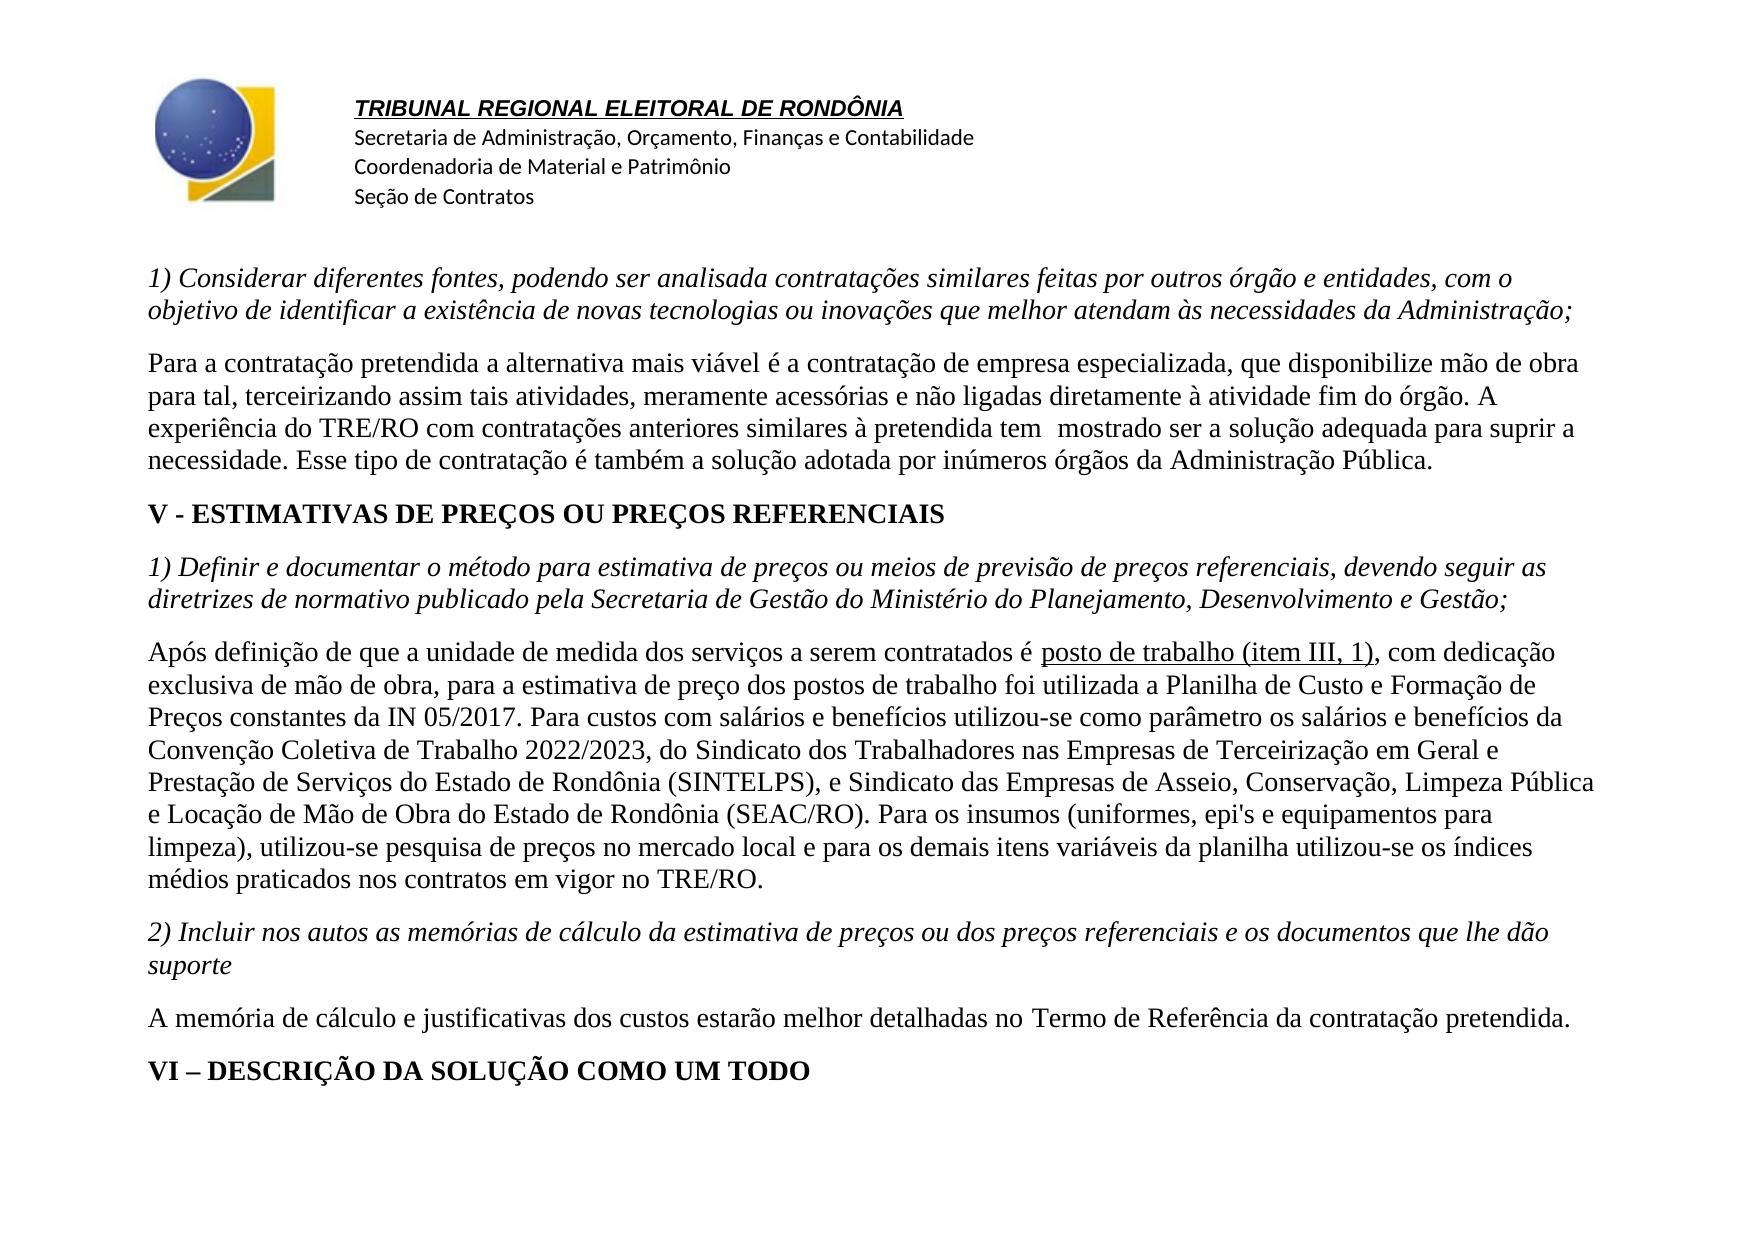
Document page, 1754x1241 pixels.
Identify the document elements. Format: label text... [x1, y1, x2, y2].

text A memória de cálculo e justificativas dos custos estarão melhor detalhadas no Termo de Referência da contratação pretendida. [148, 1001, 1606, 1033]
text Após definição de que a unidade de medida dos serviços a serem contratados é posto de trabalho (item III, 1), com dedicação exclusiva de mão de obra, para a estimativa de preço dos postos de trabalho foi utilizada a Planilha de Custo e Formação de Preços constantes da IN 05/2017. Para custos com salários e benefícios utilizou-se como parâmetro os salários e benefícios da Convenção Coletiva de Trabalho 2022/2023, do Sindicato dos Trabalhadores nas Empresas de Terceirização em Geral e Prestação de Serviços do Estado de Rondônia (SINTELPS), e Sindicato das Empresas de Asseio, Conservação, Limpeza Pública e Locação de Mão de Obra do Estado de Rondônia (SEAC/RO). Para os insumos (uniformes, epi's e equipamentos para limpeza), utilizou-se pesquisa de preços no mercado local e para os demais itens variáveis da planilha utilizou-se os índices médios praticados nos contratos em vigor no TRE/RO. [148, 636, 1606, 895]
text 1) Definir e documentar o método para estimativa de preços ou meios de previsão de preços referenciais, devendo seguir as diretrizes de normativo publicado pela Secretaria de Gestão do Ministério do Planejamento, Desenvolvimento e Gestão; [148, 550, 1606, 615]
text 2) Incluir nos autos as memórias de cálculo da estimativa de preços ou dos preços referenciais e os documentos que lhe dão suporte [148, 916, 1606, 980]
text V - ESTIMATIVAS DE PREÇOS OU PREÇOS REFERENCIAIS [148, 497, 1606, 529]
text VI – DESCRIÇÃO DA SOLUÇÃO COMO UM TODO [148, 1054, 1606, 1087]
text Para a contratação pretendida a alternativa mais viável é a contratação de empresa especializada, que disponibilize mão de obra para tal, terceirizando assim tais atividades, meramente acessórias e não ligadas diretamente à atividade fim do órgão. A experiência do TRE/RO com contratações anteriores similares à pretendida tem mostrado ser a solução adequada para suprir a necessidade. Esse tipo de contratação é também a solução adotada por inúmeros órgãos da Administração Pública. [148, 346, 1606, 476]
text 1) Considerar diferentes fontes, podendo ser analisada contratações similares feitas por outros órgão e entidades, com o objetivo de identificar a existência de novas tecnologias ou inovações que melhor atendam às necessidades da Administração; [148, 261, 1606, 325]
